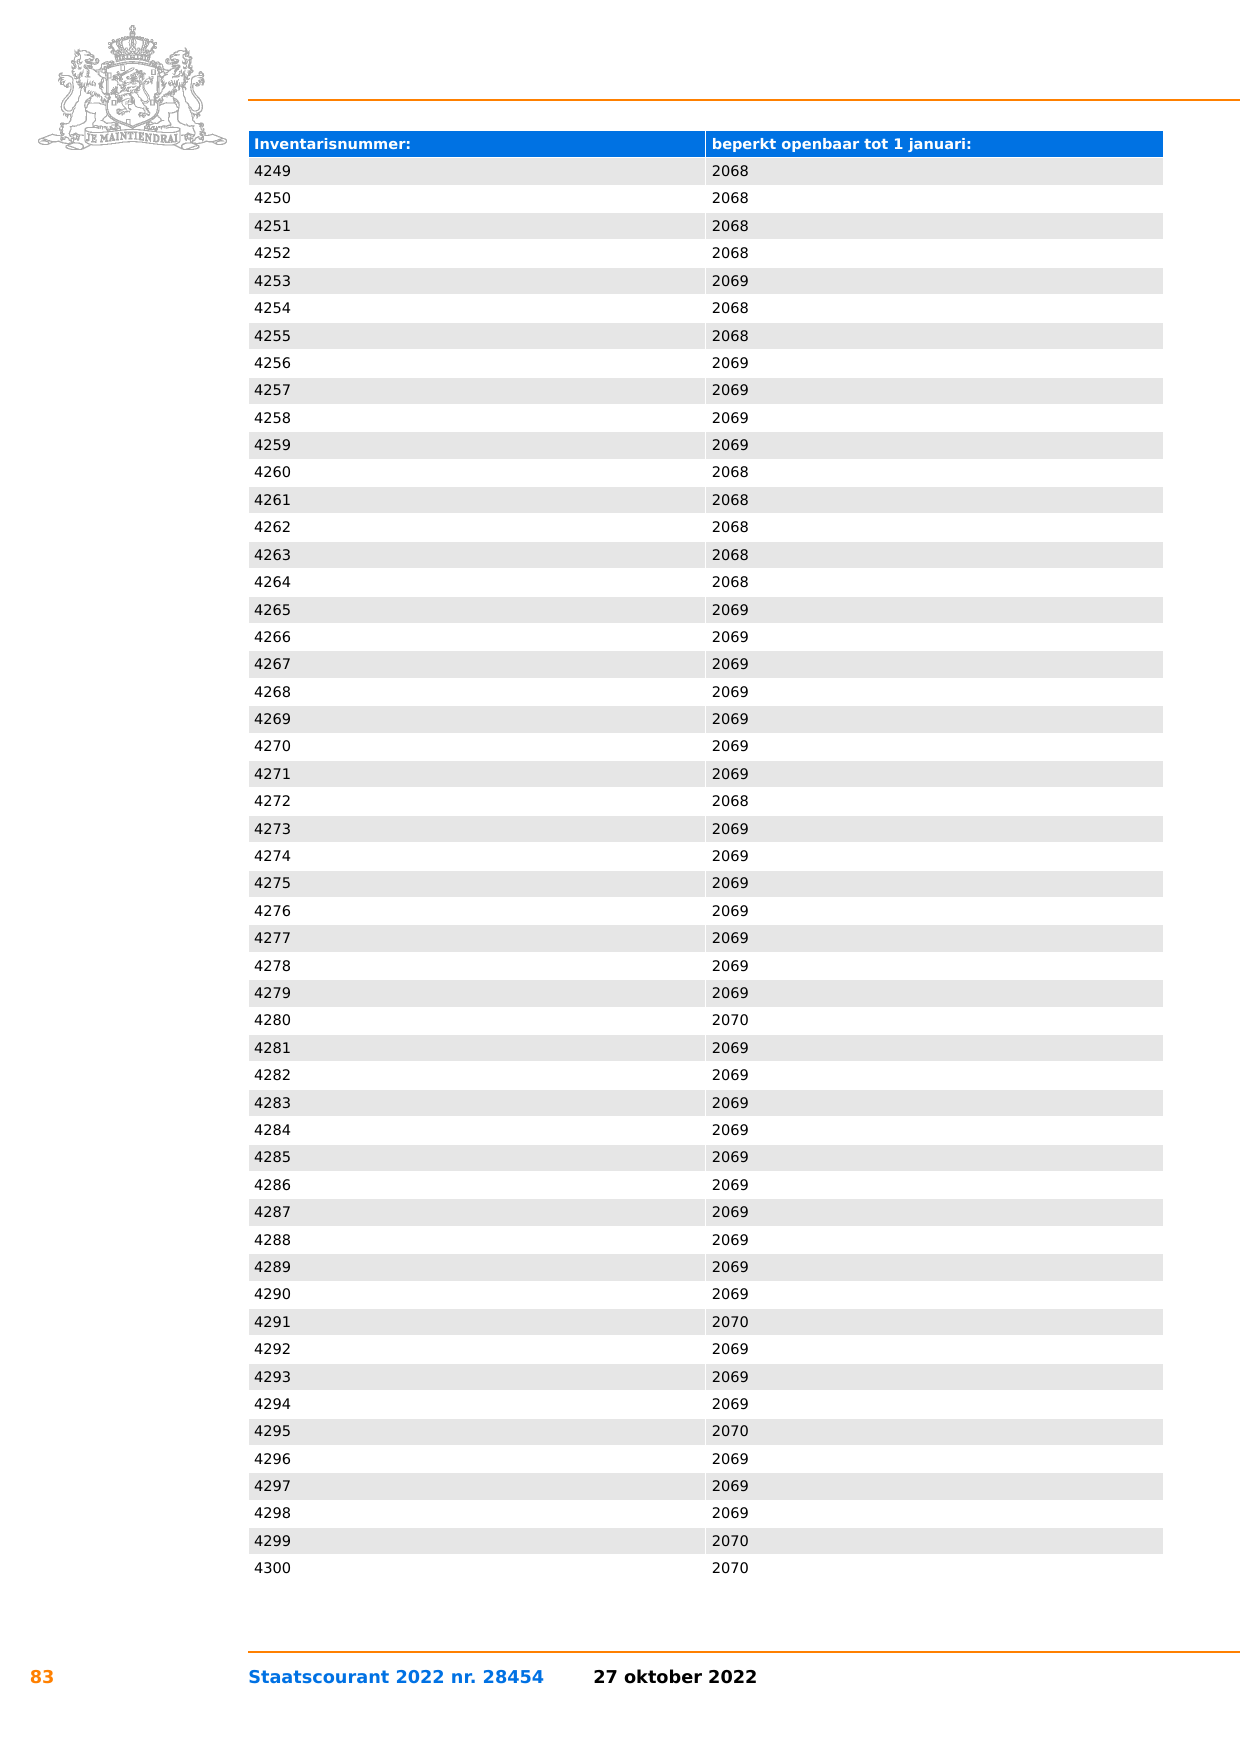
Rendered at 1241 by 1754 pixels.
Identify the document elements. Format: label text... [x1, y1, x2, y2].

table_cell 4278 [249, 953, 705, 979]
table_cell 4300 [249, 1556, 705, 1582]
table_cell 4293 [249, 1364, 705, 1390]
table_cell 2068 [706, 241, 1163, 267]
table_cell 4266 [249, 624, 705, 650]
table_cell 2068 [706, 295, 1163, 322]
table_cell 2069 [706, 597, 1163, 623]
table_cell 2069 [706, 405, 1163, 431]
table_cell 4256 [249, 350, 705, 376]
table_cell 4291 [249, 1309, 705, 1335]
table_cell 2069 [706, 761, 1163, 787]
table_cell 4269 [249, 706, 705, 733]
table_cell 4294 [249, 1391, 705, 1417]
table_cell 2069 [706, 843, 1163, 869]
table_cell 2068 [706, 515, 1163, 541]
table_cell 2069 [706, 1282, 1163, 1308]
table_cell 2069 [706, 816, 1163, 842]
table_cell 2069 [706, 1117, 1163, 1143]
table_cell 2069 [706, 1254, 1163, 1281]
table_cell 4267 [249, 651, 705, 678]
table_cell 2069 [706, 871, 1163, 897]
table_cell 2069 [706, 1090, 1163, 1116]
table_header beperkt openbaar tot 1 januari: [706, 131, 1163, 157]
table_cell 2069 [706, 898, 1163, 924]
table_cell 4297 [249, 1473, 705, 1500]
table_cell 2068 [706, 460, 1163, 486]
table_cell 4259 [249, 432, 705, 459]
table_cell 2069 [706, 1172, 1163, 1198]
table_cell 2069 [706, 651, 1163, 678]
table_cell 2069 [706, 432, 1163, 459]
table_cell 2069 [706, 1199, 1163, 1226]
table_cell 2069 [706, 1063, 1163, 1089]
table_cell 2069 [706, 1501, 1163, 1527]
table_cell 2070 [706, 1556, 1163, 1582]
table_cell 4275 [249, 871, 705, 897]
table_cell 4295 [249, 1419, 705, 1445]
table_cell 4292 [249, 1336, 705, 1363]
table_cell 2069 [706, 350, 1163, 376]
table_cell 2069 [706, 1145, 1163, 1171]
table_cell 2068 [706, 569, 1163, 596]
table_cell 2069 [706, 953, 1163, 979]
picture [38, 25, 227, 150]
table_cell 2069 [706, 925, 1163, 952]
table_cell 4283 [249, 1090, 705, 1116]
table_cell 2068 [706, 542, 1163, 568]
table_cell 4289 [249, 1254, 705, 1281]
table_cell 4298 [249, 1501, 705, 1527]
table_header Inventarisnummer: [249, 131, 705, 157]
table_cell 2068 [706, 789, 1163, 815]
table_cell 2069 [706, 1035, 1163, 1061]
table_cell 4260 [249, 460, 705, 486]
table_cell 4286 [249, 1172, 705, 1198]
table_cell 2069 [706, 734, 1163, 760]
table_cell 2068 [706, 158, 1163, 185]
table_cell 2069 [706, 706, 1163, 733]
table_cell 4270 [249, 734, 705, 760]
table_cell 4255 [249, 323, 705, 349]
table_cell 2069 [706, 1364, 1163, 1390]
table_cell 4272 [249, 789, 705, 815]
table_cell 4250 [249, 186, 705, 212]
table_cell 2070 [706, 1309, 1163, 1335]
table_cell 4274 [249, 843, 705, 869]
table_cell 2069 [706, 679, 1163, 705]
table_cell 4280 [249, 1008, 705, 1034]
table_cell 4277 [249, 925, 705, 952]
table_cell 2068 [706, 487, 1163, 513]
table_cell 2069 [706, 378, 1163, 404]
table_cell 4252 [249, 241, 705, 267]
table_cell 4271 [249, 761, 705, 787]
table_cell 4282 [249, 1063, 705, 1089]
table_cell 4249 [249, 158, 705, 185]
table_cell 4254 [249, 295, 705, 322]
table_cell 2070 [706, 1528, 1163, 1554]
table_cell 4281 [249, 1035, 705, 1061]
table_cell 4288 [249, 1227, 705, 1253]
table_cell 4279 [249, 980, 705, 1007]
table_cell 2068 [706, 213, 1163, 239]
table_cell 4296 [249, 1446, 705, 1472]
table_cell 2069 [706, 1391, 1163, 1417]
table_cell 4276 [249, 898, 705, 924]
table_cell 4264 [249, 569, 705, 596]
table_cell 4268 [249, 679, 705, 705]
table_cell 2069 [706, 1446, 1163, 1472]
table_cell 2068 [706, 186, 1163, 212]
table_cell 4284 [249, 1117, 705, 1143]
table_cell 4290 [249, 1282, 705, 1308]
table_cell 4251 [249, 213, 705, 239]
table_cell 4262 [249, 515, 705, 541]
table_cell 4299 [249, 1528, 705, 1554]
table_cell 4285 [249, 1145, 705, 1171]
table_cell 2069 [706, 1473, 1163, 1500]
table_cell 2069 [706, 1227, 1163, 1253]
table_cell 2070 [706, 1419, 1163, 1445]
table_cell 4287 [249, 1199, 705, 1226]
table_cell 2069 [706, 268, 1163, 294]
table_cell 4273 [249, 816, 705, 842]
table_cell 2069 [706, 980, 1163, 1007]
table_cell 4261 [249, 487, 705, 513]
table_cell 4258 [249, 405, 705, 431]
table_cell 4253 [249, 268, 705, 294]
table_cell 2068 [706, 323, 1163, 349]
table_cell 4263 [249, 542, 705, 568]
table_cell 2070 [706, 1008, 1163, 1034]
table_cell 2069 [706, 1336, 1163, 1363]
table_cell 4257 [249, 378, 705, 404]
table_cell 2069 [706, 624, 1163, 650]
table_cell 4265 [249, 597, 705, 623]
